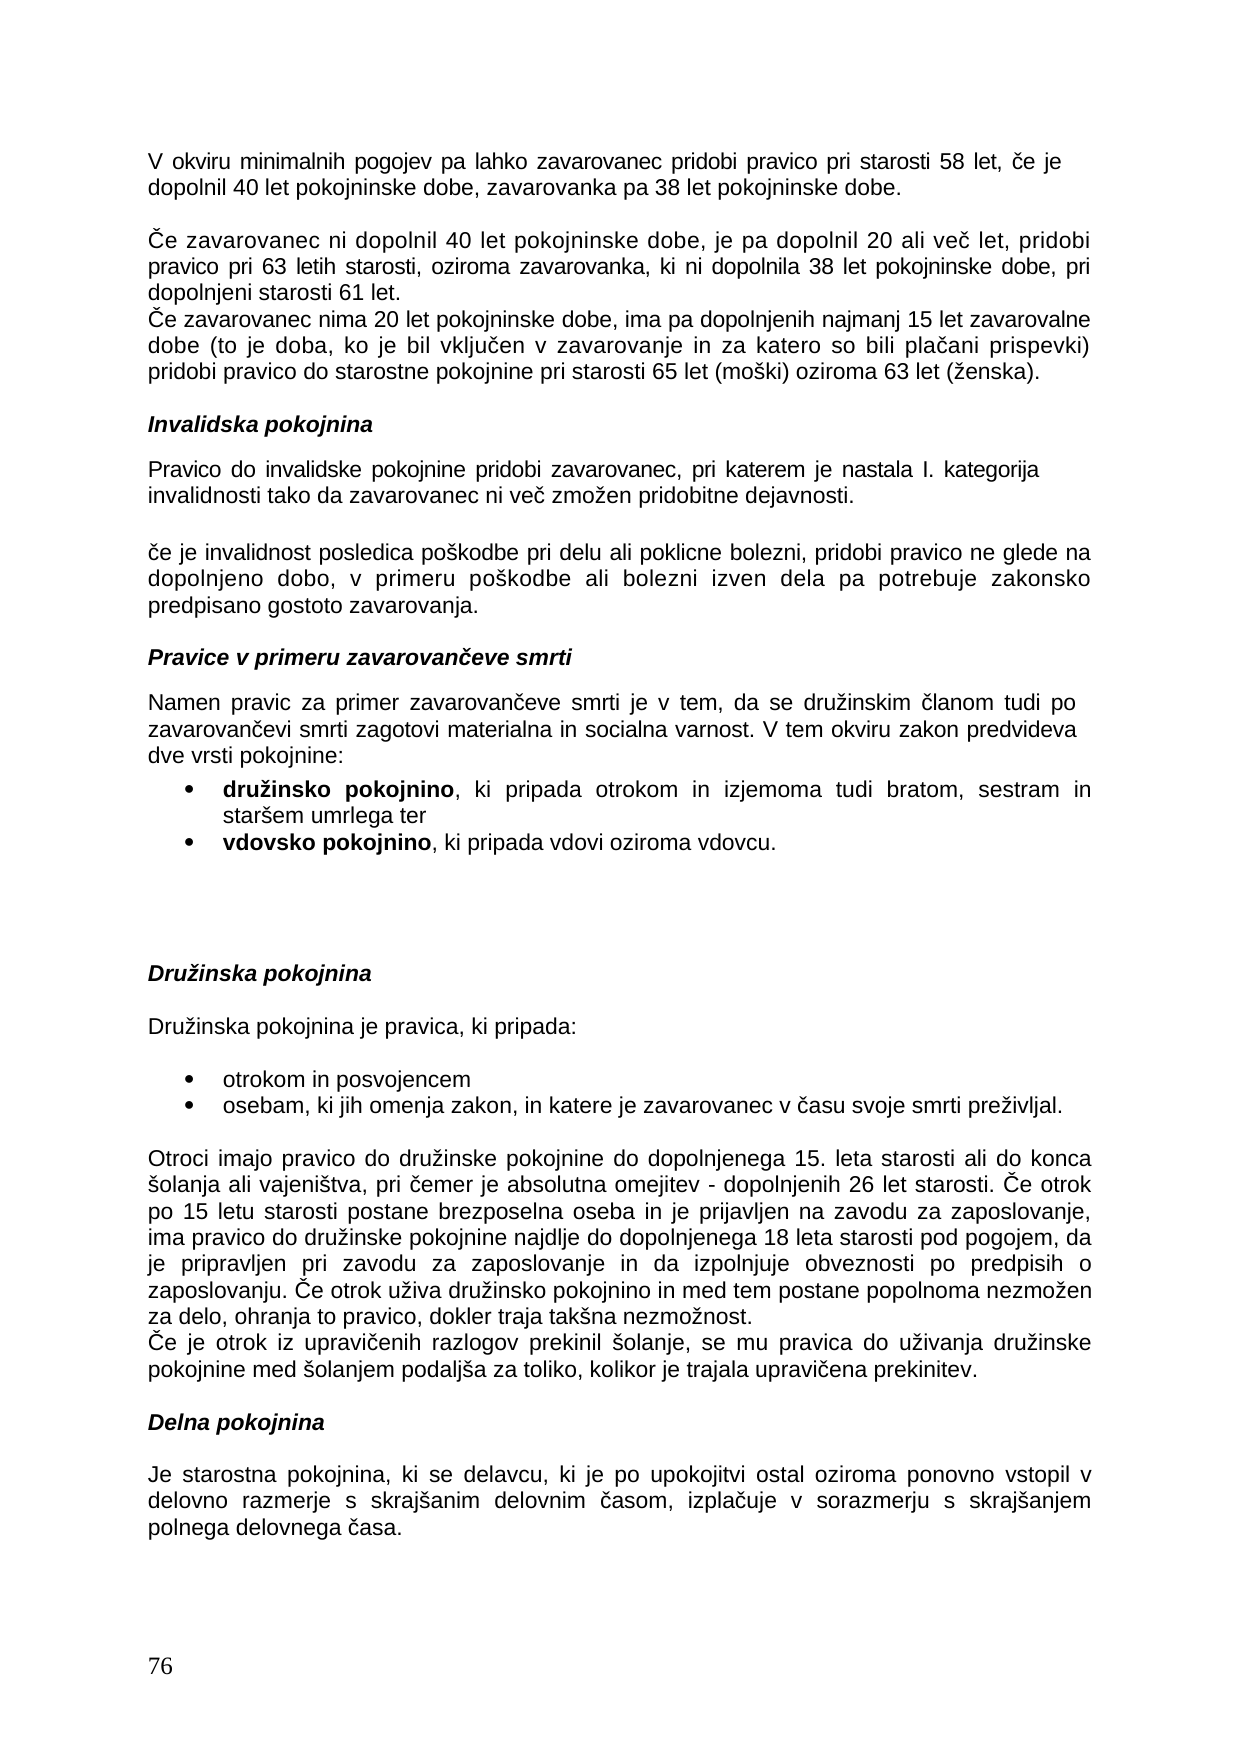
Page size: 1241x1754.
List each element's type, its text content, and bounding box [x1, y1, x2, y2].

text V okviru minimalnih pogojev pa lahko zavarovanec pridobi pravico pri starosti 58 let, če je dopolnil 40 let pokojninske dobe, zavarovanka pa 38 let pokojninske dobe. [148, 148, 1063, 200]
text Če je otrok iz upravičenih razlogov prekinil šolanje, se mu pravica do uživanja družinske pokojnine med šolanjem podaljša za toliko, kolikor je trajala upravičena prekinitev. [148, 1329, 1093, 1382]
text Invalidska pokojnina [148, 411, 1093, 437]
text Če zavarovanec ni dopolnil 40 let pokojninske dobe, je pa dopolnil 20 ali več let, pridobi pravico pri 63 letih starosti, oziroma zavarovanka, ki ni dopolnila 38 let pokojninske dobe, pri dopolnjeni starosti 61 let. [148, 227, 1093, 306]
text Pravice v primeru zavarovančeve smrti [148, 644, 1093, 671]
text Delna pokojnina [148, 1408, 1093, 1435]
text Otroci imajo pravico do družinske pokojnine do dopolnjenega 15. leta starosti ali do konca šolanja ali vajeništva, pri čemer je absolutna omejitev - dopolnjenih 26 let starosti. Če otrok po 15 letu starosti postane brezposelna oseba in je prijavljen na zavodu za zaposlovanje, ima pravico do družinske pokojnine najdlje do dopolnjenega 18 leta starosti pod pogojem, da je pripravljen pri zavodu za zaposlovanje in da izpolnjuje obveznosti po predpisih o zaposlovanju. Če otrok uživa družinsko pokojnino in med tem postane popolnoma nezmožen za delo, ohranja to pravico, dokler traja takšna nezmožnost. [148, 1145, 1093, 1329]
text Je starostna pokojnina, ki se delavcu, ki je po upokojitvi ostal oziroma ponovno vstopil v delovno razmerje s skrajšanim delovnim časom, izplačuje v sorazmerju s skrajšanjem polnega delovnega časa. [148, 1461, 1093, 1540]
text Pravico do invalidske pokojnine pridobi zavarovanec, pri katerem je nastala I. kategorija invalidnosti tako da zavarovanec ni več zmožen pridobitne dejavnosti. [148, 456, 1040, 509]
text če je invalidnost posledica poškodbe pri delu ali poklicne bolezni, pridobi pravico ne glede na dopolnjeno dobo, v primeru poškodbe ali bolezni izven dela pa potrebuje zakonsko predpisano gostoto zavarovanja. [148, 539, 1093, 618]
text Če zavarovanec nima 20 let pokojninske dobe, ima pa dopolnjenih najmanj 15 let zavarovalne dobe (to je doba, ko je bil vključen v zavarovanje in za katero so bili plačani prispevki) pridobi pravico do starostne pokojnine pri starosti 65 let (moški) oziroma 63 let (ženska). [148, 306, 1093, 385]
list otrokom in posvojencem [185, 1066, 1093, 1092]
text Družinska pokojnina [148, 960, 1093, 987]
text Družinska pokojnina je pravica, ki pripada: [148, 1013, 1093, 1039]
text Namen pravic za primer zavarovančeve smrti je v tem, da se družinskim članom tudi po zavarovančevi smrti zagotovi materialna in socialna varnost. V tem okviru zakon predvideva dve vrsti pokojnine: [148, 689, 1078, 768]
list osebam, ki jih omenja zakon, in katere je zavarovanec v času svoje smrti preživljal. [185, 1092, 1093, 1118]
list družinsko pokojnino, ki pripada otrokom in izjemoma tudi bratom, sestram in staršem umrlega ter [185, 776, 1093, 829]
list vdovsko pokojnino, ki pripada vdovi oziroma vdovcu. [185, 829, 1093, 855]
